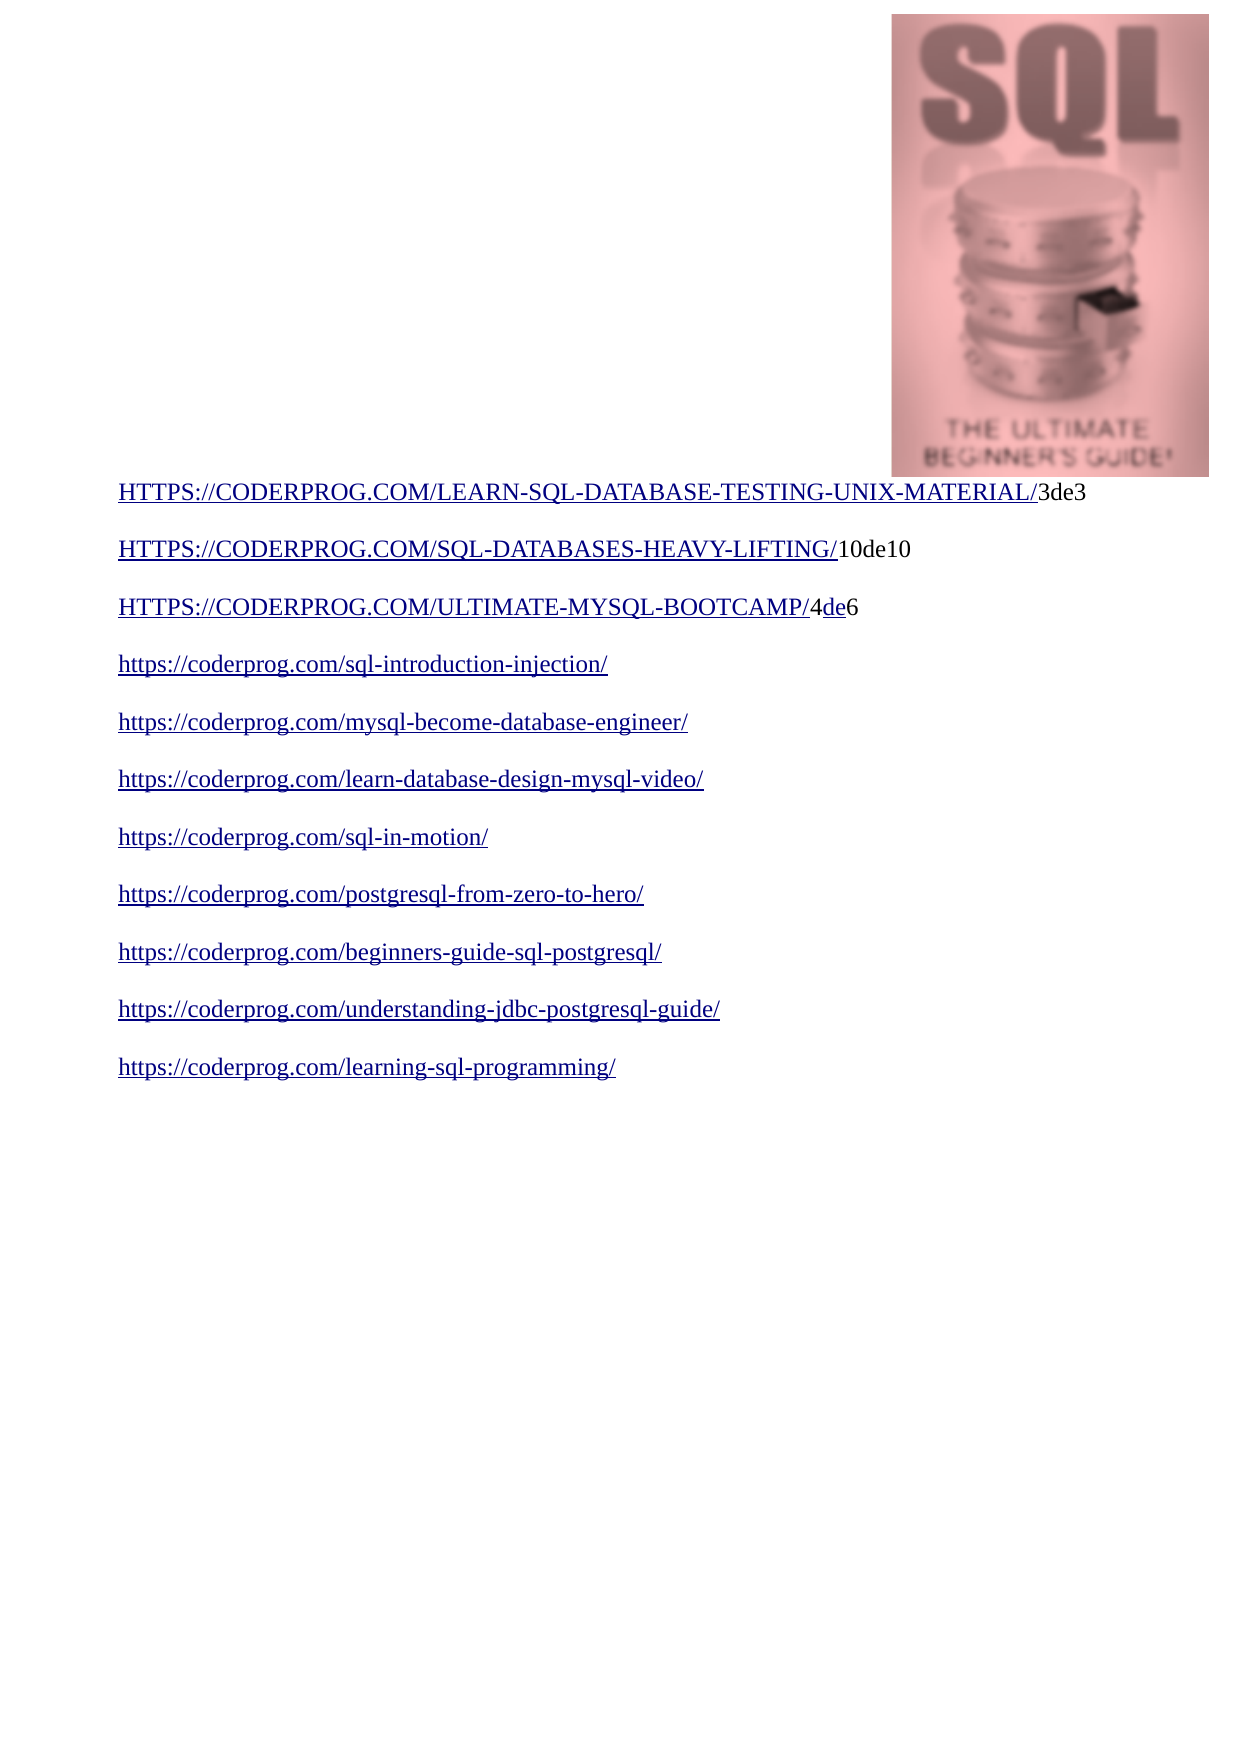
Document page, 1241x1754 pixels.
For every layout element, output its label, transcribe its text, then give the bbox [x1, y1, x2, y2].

text https://coderprog.com/learn-database-design-mysql-video/ [118, 764, 1122, 793]
text https://coderprog.com/sql-introduction-injection/ [118, 649, 1122, 678]
text https://coderprog.com/understanding-jdbc-postgresql-guide/ [118, 994, 1122, 1023]
text HTTPS://CODERPROG.COM/SQL-DATABASES-HEAVY-LIFTING/10de10 [118, 534, 1122, 563]
text https://coderprog.com/beginners-guide-sql-postgresql/ [118, 937, 1122, 966]
text https://coderprog.com/postgresql-from-zero-to-hero/ [118, 879, 1122, 908]
text https://coderprog.com/sql-in-motion/ [118, 822, 1122, 851]
picture [891, 14, 1209, 477]
text HTTPS://CODERPROG.COM/LEARN-SQL-DATABASE-TESTING-UNIX-MATERIAL/3de3 [118, 477, 1122, 506]
text https://coderprog.com/learning-sql-programming/ [118, 1052, 1122, 1081]
text HTTPS://CODERPROG.COM/ULTIMATE-MYSQL-BOOTCAMP/4de6 [118, 592, 1122, 621]
text https://coderprog.com/mysql-become-database-engineer/ [118, 707, 1122, 736]
